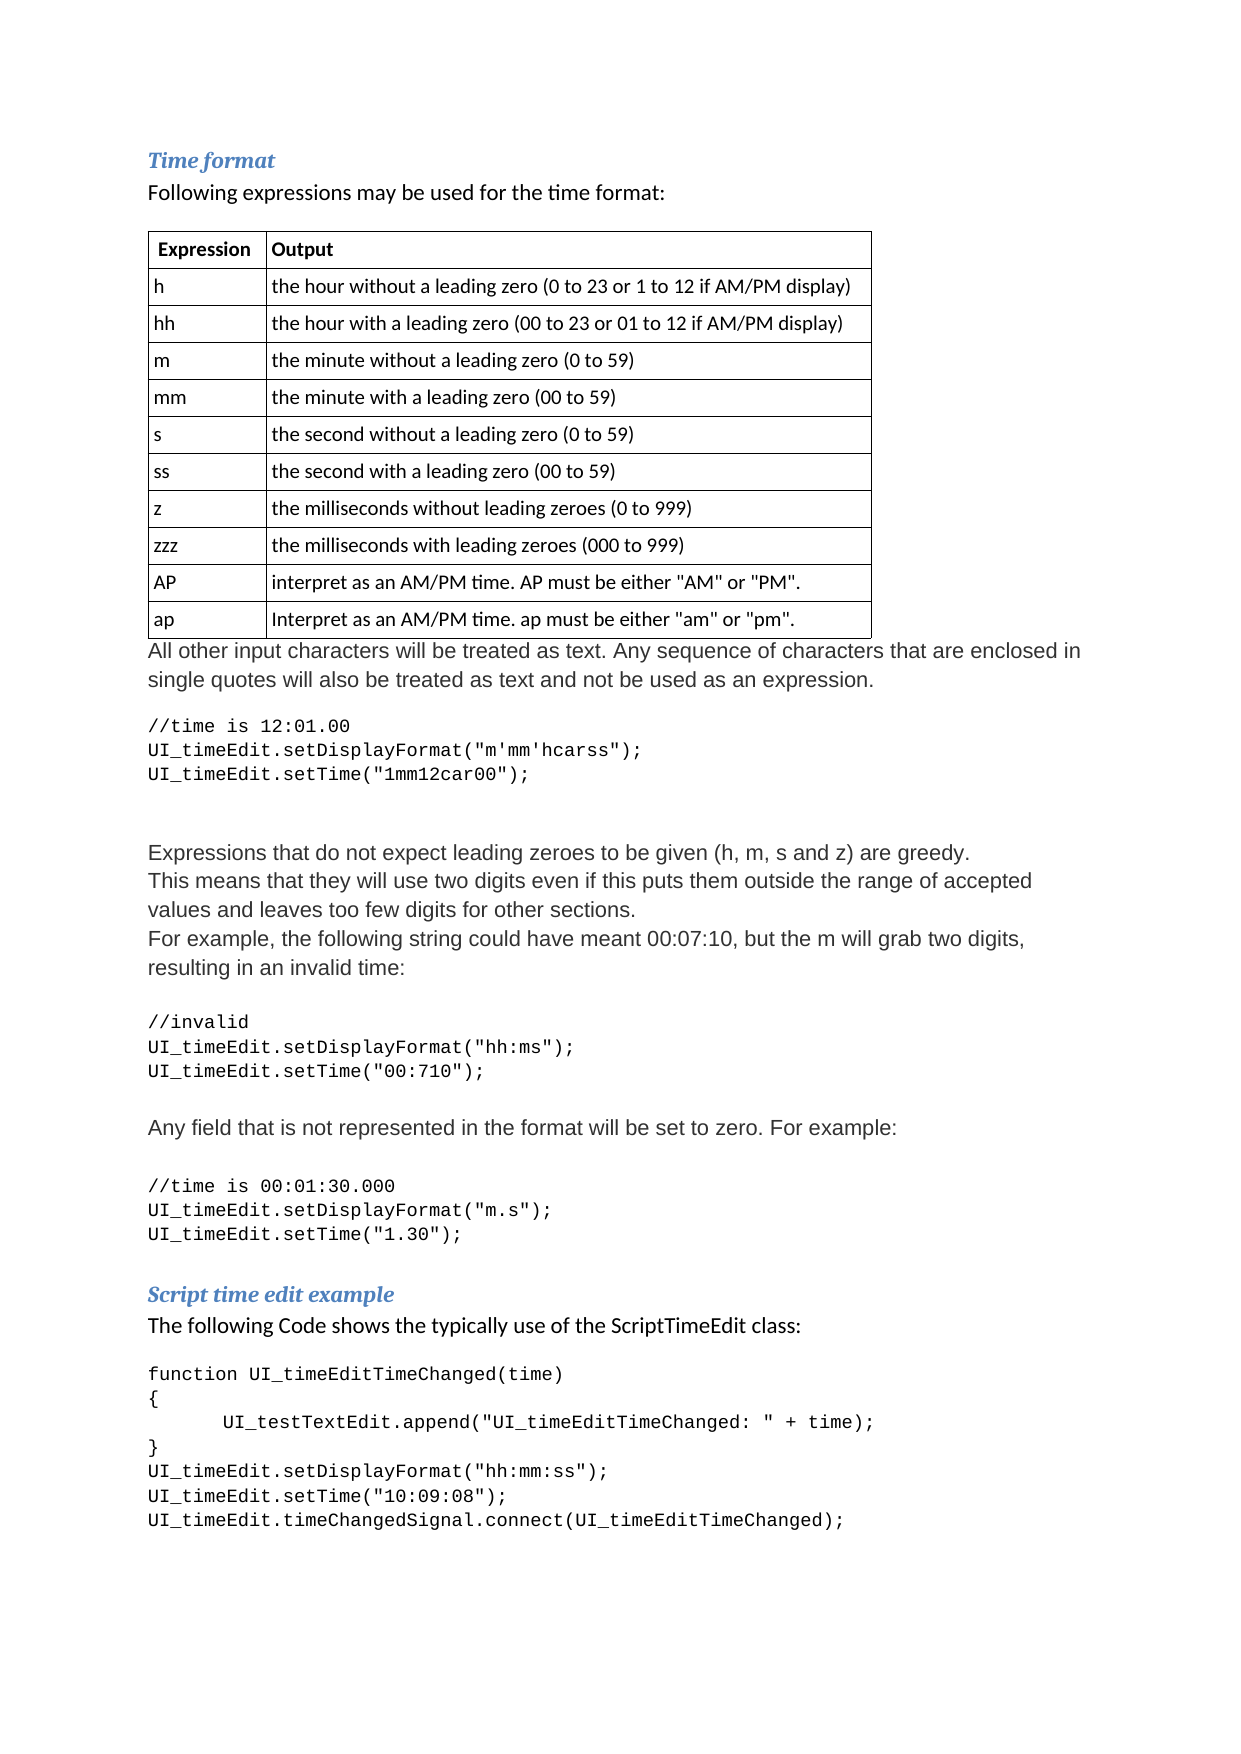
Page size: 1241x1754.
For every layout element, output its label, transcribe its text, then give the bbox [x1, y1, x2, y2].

table_cell the milliseconds with leading zeroes (000 to 999) [267, 528, 871, 564]
text UI_timeEdit.timeChangedSignal.connect(UI_timeEditTimeChanged); [148, 1511, 1093, 1532]
text function UI_timeEditTimeChanged(time) [148, 1364, 1093, 1386]
table_cell zzz [149, 528, 266, 564]
table_cell ss [149, 454, 266, 490]
subtitle Time format [148, 148, 1093, 174]
text UI_timeEdit.setDisplayFormat("m'mm'hcarss"); [148, 741, 1093, 762]
text UI_timeEdit.setDisplayFormat("hh:ms"); [148, 1037, 1093, 1059]
table_cell hh [149, 306, 266, 342]
text For example, the following string could have meant 00:07:10, but the m will grab two digits, resulting in an invalid time: [148, 926, 1093, 980]
text Expressions that do not expect leading zeroes to be given (h, m, s and z) are greedy. [148, 839, 1093, 864]
text //invalid [148, 1013, 1093, 1034]
text } [148, 1438, 1093, 1459]
subtitle Script time edit example [148, 1281, 1093, 1308]
text //time is 12:01.00 [148, 716, 1093, 738]
text This means that they will use two digits even if this puts them outside the range of accepted values and leaves too few digits for other sections. [148, 868, 1093, 922]
table_cell the hour with a leading zero (00 to 23 or 01 to 12 if AM/PM display) [267, 306, 871, 342]
table_cell the milliseconds without leading zeroes (0 to 999) [267, 491, 871, 527]
text Any field that is not represented in the format will be set to zero. For example: [148, 1115, 1093, 1140]
table_cell m [149, 343, 266, 379]
table_cell the second with a leading zero (00 to 59) [267, 454, 871, 490]
text All other input characters will be treated as text. Any sequence of characters that are enclosed in single quotes will also be treated as text and not be used as an expression. [148, 638, 1093, 692]
table_cell s [149, 417, 266, 453]
table_header Output [267, 232, 871, 268]
table_cell the minute with a leading zero (00 to 59) [267, 380, 871, 416]
table_cell the second without a leading zero (0 to 59) [267, 417, 871, 453]
table_cell z [149, 491, 266, 527]
table_cell AP [149, 565, 266, 601]
text Following expressions may be used for the time format: [148, 178, 1093, 206]
text UI_timeEdit.setTime("10:09:08"); [148, 1486, 1093, 1508]
text { [148, 1389, 1093, 1410]
table_cell Interpret as an AM/PM time. ap must be either "am" or "pm". [267, 602, 871, 638]
text //time is 00:01:30.000 [148, 1176, 1093, 1198]
text UI_testTextEdit.append("UI_timeEditTimeChanged: " + time); [148, 1413, 1093, 1434]
text UI_timeEdit.setDisplayFormat("hh:mm:ss"); [148, 1462, 1093, 1483]
table_cell ap [149, 602, 266, 638]
table_cell mm [149, 380, 266, 416]
text UI_timeEdit.setDisplayFormat("m.s"); [148, 1201, 1093, 1222]
text UI_timeEdit.setTime("00:710"); [148, 1062, 1093, 1083]
table_cell the minute without a leading zero (0 to 59) [267, 343, 871, 379]
text The following Code shows the typically use of the ScriptTimeEdit class: [148, 1312, 1093, 1339]
text UI_timeEdit.setTime("1.30"); [148, 1225, 1093, 1246]
table_cell h [149, 269, 266, 305]
table_header Expression [149, 232, 266, 268]
table_cell interpret as an AM/PM time. AP must be either "AM" or "PM". [267, 565, 871, 601]
table_cell the hour without a leading zero (0 to 23 or 1 to 12 if AM/PM display) [267, 269, 871, 305]
text UI_timeEdit.setTime("1mm12car00"); [148, 765, 1093, 786]
